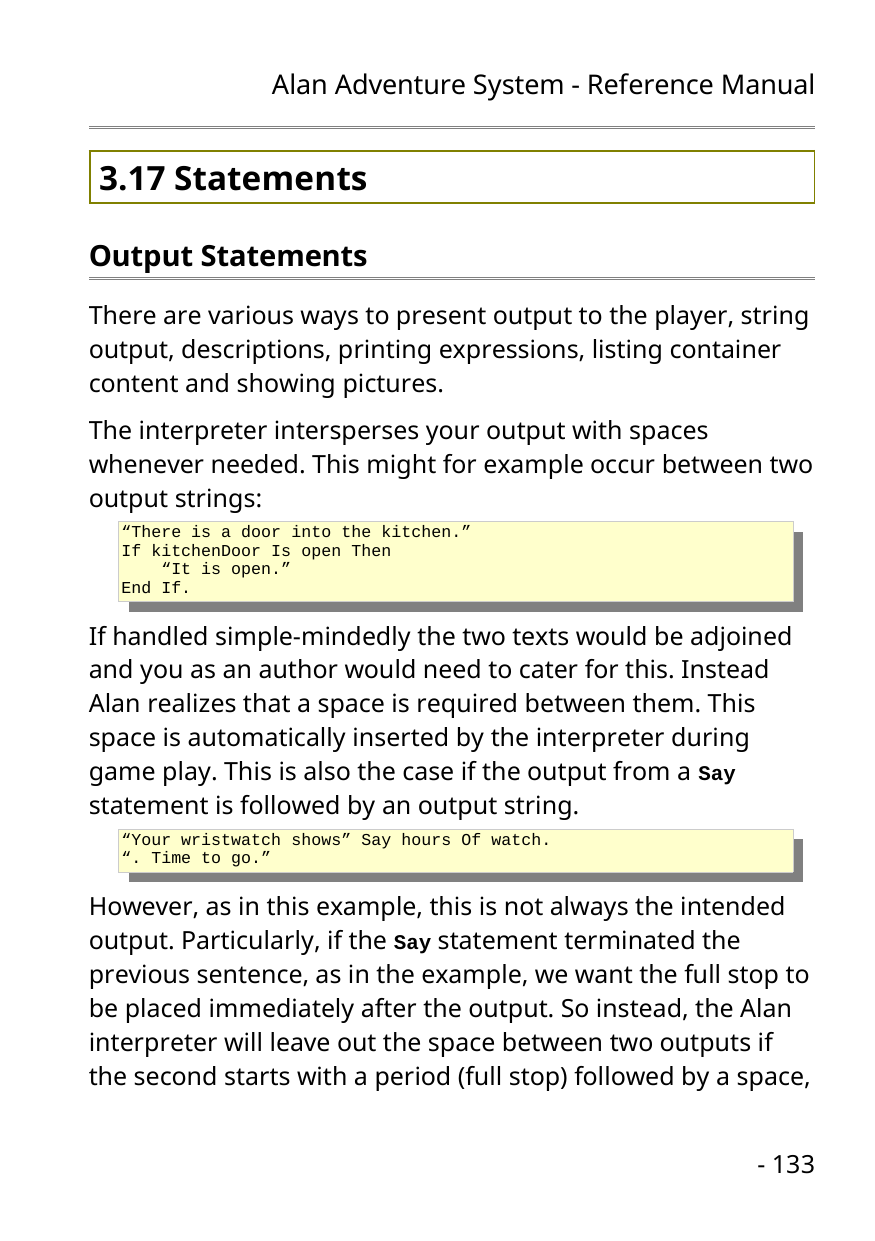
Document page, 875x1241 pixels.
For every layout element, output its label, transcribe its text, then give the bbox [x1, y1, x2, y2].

text “Your wristwatch shows” Say hours Of watch. “. Time to go.” [119, 830, 793, 872]
text If handled simple-mindedly the two texts would be adjoined and you as an author would need to cater for this. Instead Alan realizes that a space is required between them. This space is automatically inserted by the interpreter during game play. This is also the case if the output from a Say statement is followed by an output string. [88, 618, 815, 822]
text There are various ways to present output to the player, string output, descriptions, printing expressions, listing container content and showing pictures. [88, 298, 815, 400]
subtitle Statements [91, 152, 814, 202]
subtitle Output Statements [88, 235, 815, 279]
text “There is a door into the kitchen.” If kitchenDoor Is open Then “It is open.” End If. [119, 522, 793, 601]
text However, as in this example, this is not always the intended output. Particularly, if the Say statement terminated the previous sentence, as in the example, we want the full stop to be placed immediately after the output. So instead, the Alan interpreter will leave out the space between two outputs if the second starts with a period (full stop) followed by a space, [88, 889, 815, 1093]
text The interpreter intersperses your output with spaces whenever needed. This might for example occur between two output strings: [88, 413, 815, 515]
